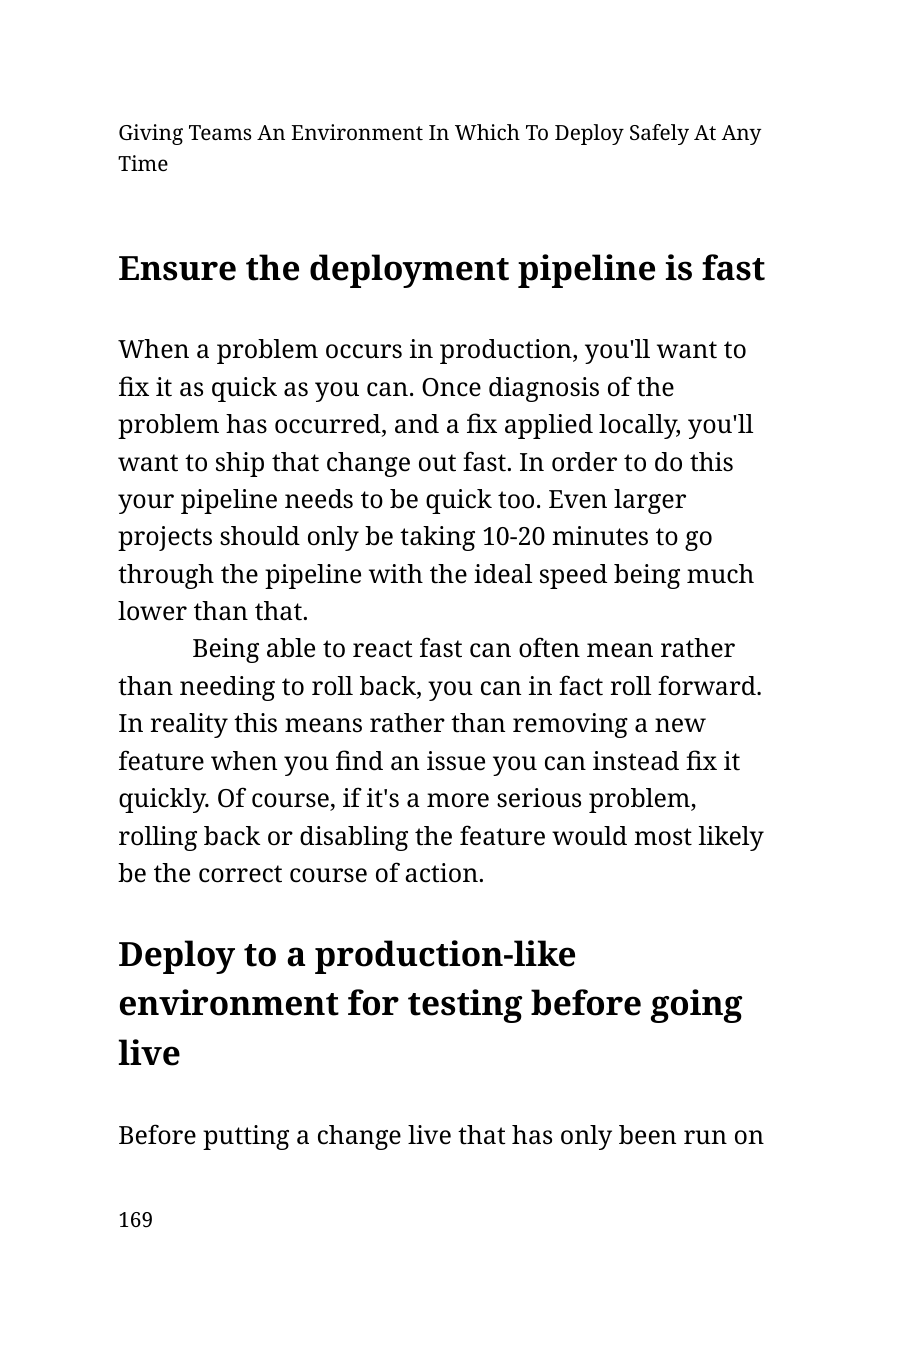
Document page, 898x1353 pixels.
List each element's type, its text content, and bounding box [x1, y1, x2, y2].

subtitle Ensure the deployment pipeline is fast [118, 245, 779, 290]
text Being able to react fast can often mean rather than needing to roll back, you can in fact roll forward. In reality this means rather than removing a new feature when you find an issue you can instead fix it quickly. Of course, if it's a more serious problem, rolling back or disabling the feature would most likely be the correct course of action. [118, 631, 779, 889]
subtitle Deploy to a production-like environment for testing before going live [118, 930, 779, 1076]
text When a problem occurs in production, you'll want to fix it as quick as you can. Once diagnosis of the problem has occurred, and a fix applied locally, you'll want to ship that change out fast. In order to do this your pipeline needs to be quick too. Even larger projects should only be taking 10-20 minutes to go through the pipeline with the ideal speed being much lower than that. [118, 332, 779, 628]
text Before putting a change live that has only been run on [118, 1117, 779, 1151]
